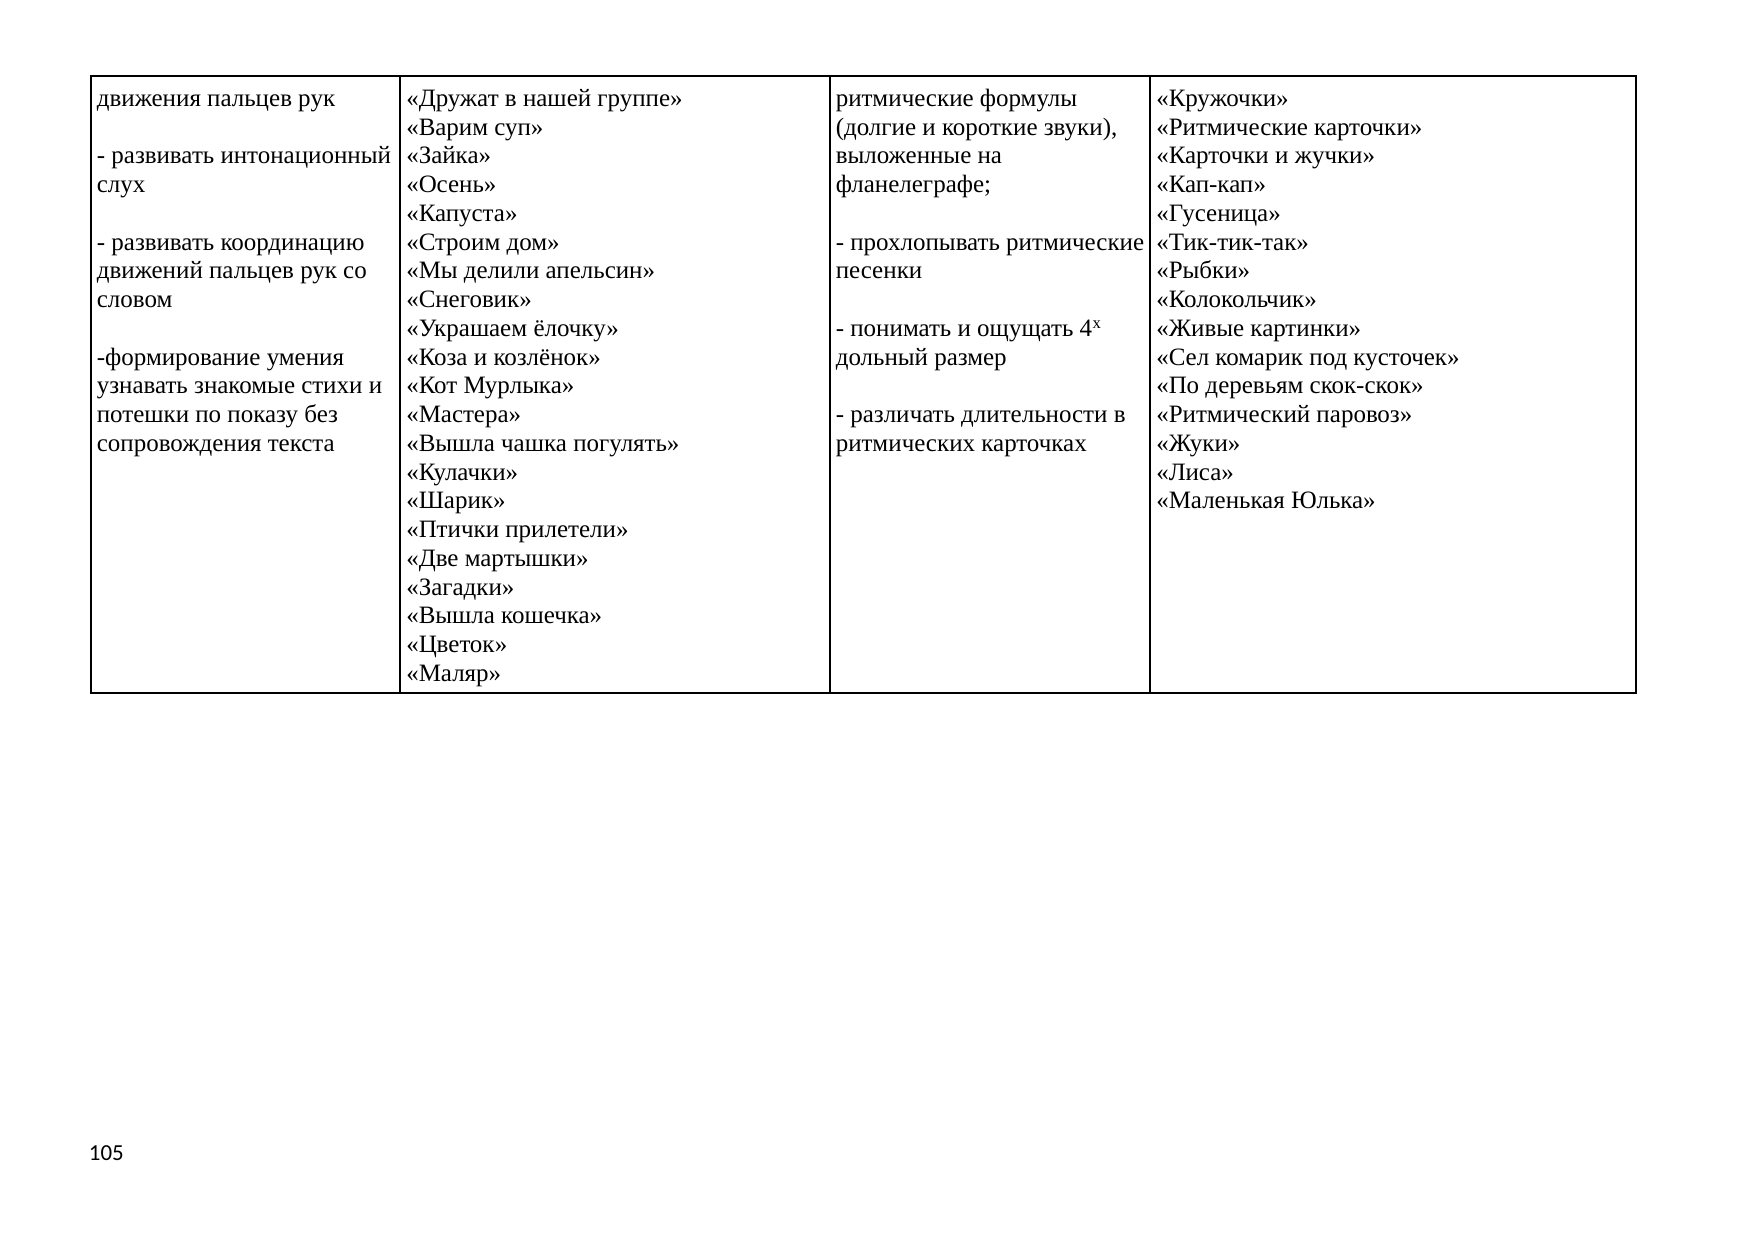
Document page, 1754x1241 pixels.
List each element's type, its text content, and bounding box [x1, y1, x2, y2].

table_cell «Кружочки» «Ритмические карточки» «Карточки и жучки» «Кап-кап» «Гусеница» «Тик-тик-так» «Рыбки» «Колокольчик» «Живые картинки» «Сел комарик под кусточек» «По деревьям скок-скок» «Ритмический паровоз» «Жуки» «Лиса» «Маленькая Юлька» [1151, 77, 1635, 692]
table_cell ритмические формулы (долгие и короткие звуки), выложенные на фланелеграфе; - прохлопывать ритмические песенки - понимать и ощущать 4х дольный размер - различать длительности в ритмических карточках [831, 77, 1149, 692]
table_cell «Дружат в нашей группе» «Варим суп» «Зайка» «Осень» «Капуста» «Строим дом» «Мы делили апельсин» «Снеговик» «Украшаем ёлочку» «Коза и козлёнок» «Кот Мурлыка» «Мастера» «Вышла чашка погулять» «Кулачки» «Шарик» «Птички прилетели» «Две мартышки» «Загадки» «Вышла кошечка» «Цветок» «Маляр» [401, 77, 829, 692]
table_cell движения пальцев рук - развивать интонационный слух - развивать координацию движений пальцев рук со словом -формирование умения узнавать знакомые стихи и потешки по показу без сопровождения текста [92, 77, 399, 692]
